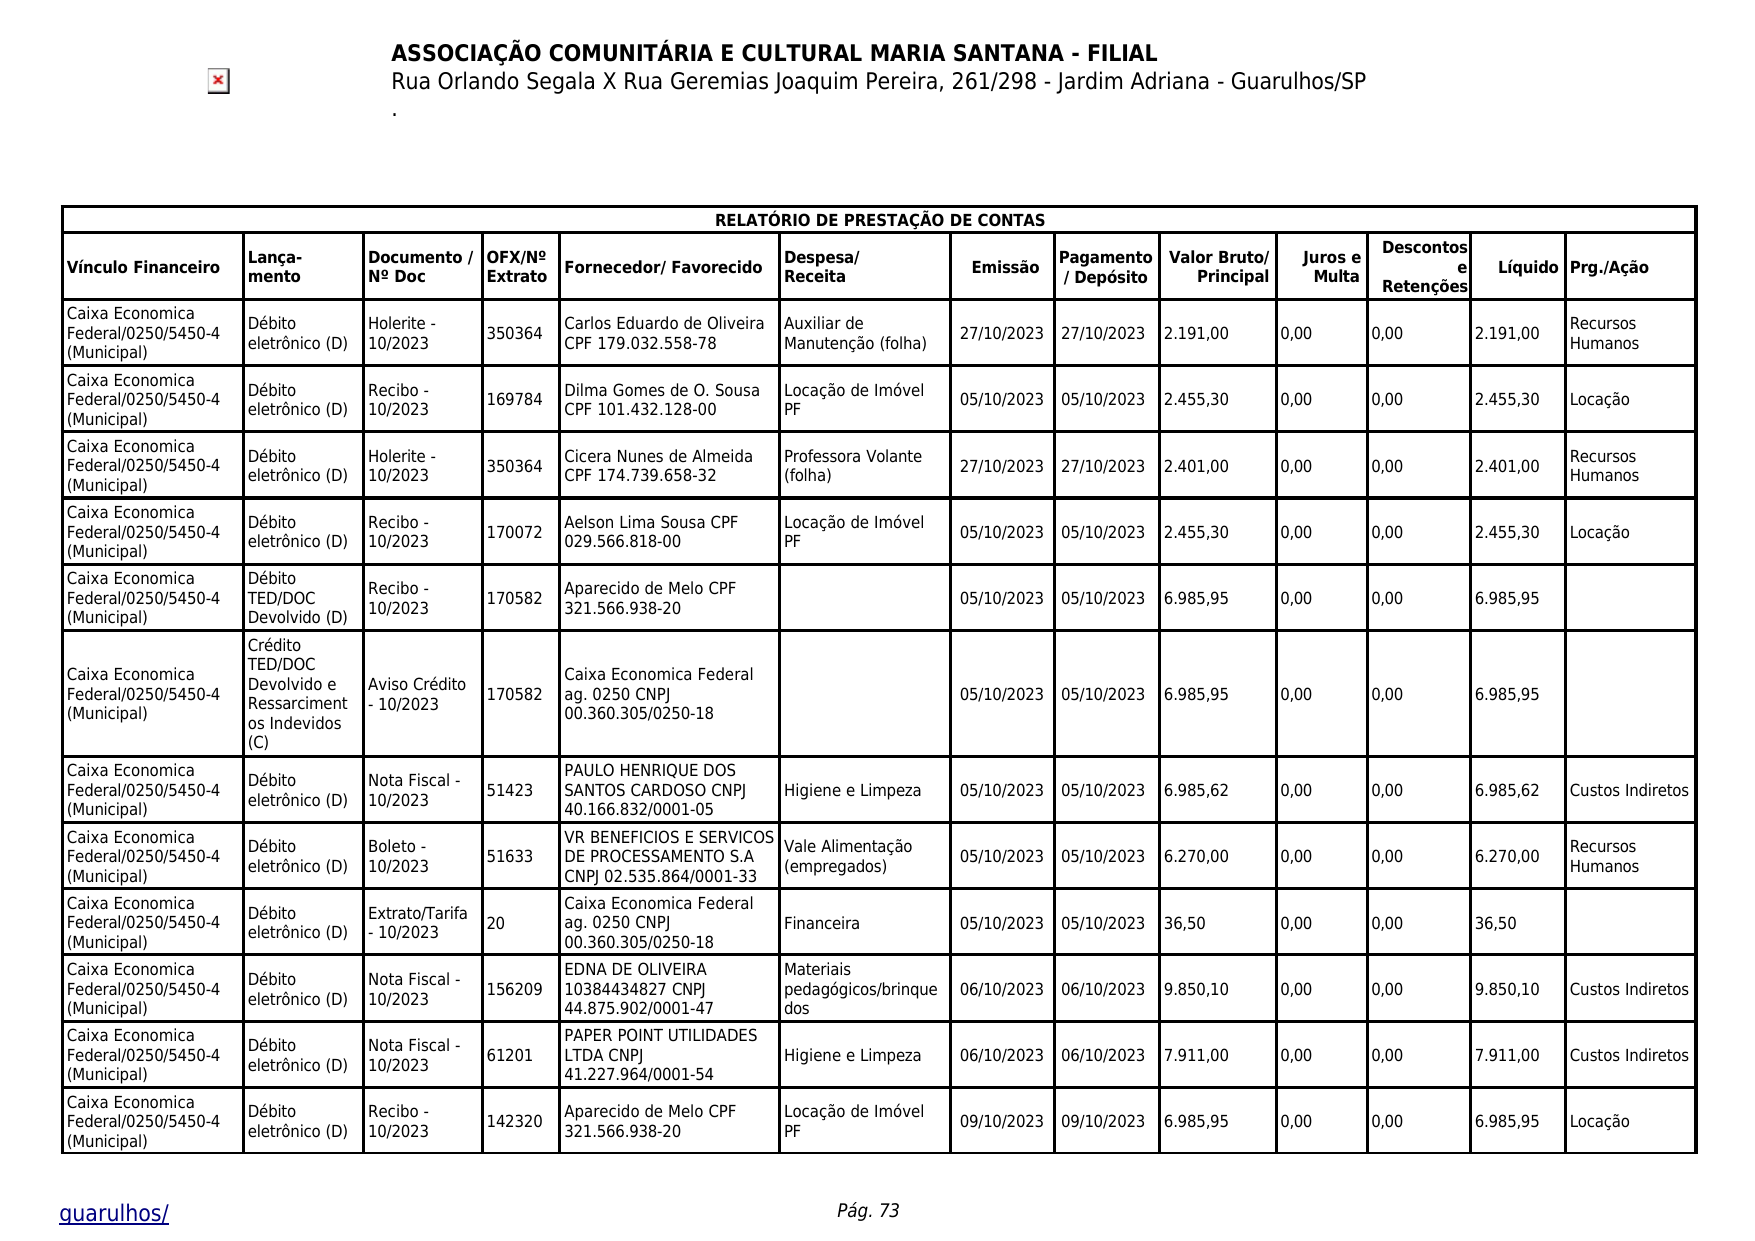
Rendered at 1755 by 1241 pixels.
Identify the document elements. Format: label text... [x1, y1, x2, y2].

table_cell 27/10/2023 [1056, 301, 1158, 364]
table_cell 05/10/2023 [1056, 890, 1158, 953]
table_cell [781, 632, 949, 754]
table_cell Aparecido de Melo CPF 321.566.938-20 [561, 1089, 778, 1152]
table_cell EDNA DE OLIVEIRA 10384434827 CNPJ 44.875.902/0001-47 [561, 956, 778, 1019]
table_cell 09/10/2023 [952, 1089, 1053, 1152]
table_cell 0,00 [1369, 1023, 1469, 1086]
table_cell 6.985,95 [1161, 632, 1275, 754]
table_cell Caixa Economica Federal/0250/5450-4 (Municipal) [64, 367, 242, 430]
table_cell 05/10/2023 [952, 566, 1053, 629]
table_cell Aviso Crédito - 10/2023 [365, 632, 481, 754]
table_cell [1567, 566, 1694, 629]
table_cell Caixa Economica Federal/0250/5450-4 (Municipal) [64, 956, 242, 1019]
table_cell 0,00 [1278, 301, 1366, 364]
table_cell Aelson Lima Sousa CPF 029.566.818-00 [561, 500, 778, 563]
table_cell 6.985,95 [1472, 1089, 1564, 1152]
table_cell PAPER POINT UTILIDADES LTDA CNPJ 41.227.964/0001-54 [561, 1023, 778, 1086]
table_cell 170582 [484, 566, 558, 629]
table_cell Caixa Economica Federal/0250/5450-4 (Municipal) [64, 566, 242, 629]
table_cell Caixa Economica Federal/0250/5450-4 (Municipal) [64, 758, 242, 821]
table_cell Juros e Multa [1278, 234, 1366, 298]
table_cell 0,00 [1369, 367, 1469, 430]
table_cell Custos Indiretos [1567, 1023, 1694, 1086]
table_cell Caixa Economica Federal/0250/5450-4 (Municipal) [64, 301, 242, 364]
table_cell 0,00 [1278, 890, 1366, 953]
table_cell 170072 [484, 500, 558, 563]
table_cell 0,00 [1278, 632, 1366, 754]
table_cell 0,00 [1369, 956, 1469, 1019]
table_cell 170582 [484, 632, 558, 754]
table_cell Cicera Nunes de Almeida CPF 174.739.658-32 [561, 433, 778, 496]
table_cell Documento / Nº Doc [365, 234, 481, 298]
table_cell Caixa Economica Federal/0250/5450-4 (Municipal) [64, 1089, 242, 1152]
table_cell Caixa Economica Federal/0250/5450-4 (Municipal) [64, 500, 242, 563]
table_cell Nota Fiscal - 10/2023 [365, 758, 481, 821]
table_cell Recursos Humanos [1567, 824, 1694, 887]
table_cell 2.401,00 [1161, 433, 1275, 496]
table_cell Caixa Economica Federal ag. 0250 CNPJ 00.360.305/0250-18 [561, 632, 778, 754]
table_cell Débito eletrônico (D) [245, 956, 362, 1019]
table_cell Recursos Humanos [1567, 301, 1694, 364]
table_cell 0,00 [1369, 890, 1469, 953]
table_cell 0,00 [1278, 758, 1366, 821]
table_cell 06/10/2023 [1056, 956, 1158, 1019]
table_cell 6.985,62 [1161, 758, 1275, 821]
table_cell Recibo - 10/2023 [365, 1089, 481, 1152]
table_cell 2.455,30 [1472, 367, 1564, 430]
table_cell Locação de Imóvel PF [781, 367, 949, 430]
table_cell 7.911,00 [1472, 1023, 1564, 1086]
table_cell Locação de Imóvel PF [781, 1089, 949, 1152]
table_cell Débito eletrônico (D) [245, 1023, 362, 1086]
table_cell Recursos Humanos [1567, 433, 1694, 496]
table_cell 6.985,95 [1472, 566, 1564, 629]
table_cell 350364 [484, 433, 558, 496]
table_cell Caixa Economica Federal ag. 0250 CNPJ 00.360.305/0250-18 [561, 890, 778, 953]
table_cell Locação [1567, 500, 1694, 563]
table_cell 05/10/2023 [952, 890, 1053, 953]
table_cell 05/10/2023 [952, 758, 1053, 821]
table_cell Pagamento / Depósito [1056, 234, 1158, 298]
table_cell Crédito TED/DOC Devolvido e Ressarciment os Indevidos (C) [245, 632, 362, 754]
table_cell Financeira [781, 890, 949, 953]
table_cell OFX/Nº Extrato [484, 234, 558, 298]
table_cell 6.985,95 [1161, 1089, 1275, 1152]
table_cell Caixa Economica Federal/0250/5450-4 (Municipal) [64, 890, 242, 953]
table_cell 06/10/2023 [1056, 1023, 1158, 1086]
table_cell Caixa Economica Federal/0250/5450-4 (Municipal) [64, 632, 242, 754]
table_cell PAULO HENRIQUE DOS SANTOS CARDOSO CNPJ 40.166.832/0001-05 [561, 758, 778, 821]
table_cell 350364 [484, 301, 558, 364]
table_cell 6.985,62 [1472, 758, 1564, 821]
table_cell 0,00 [1278, 433, 1366, 496]
table_cell Prg./Ação [1567, 234, 1694, 298]
table_cell 05/10/2023 [1056, 500, 1158, 563]
table_cell 2.191,00 [1472, 301, 1564, 364]
table_cell 06/10/2023 [952, 1023, 1053, 1086]
table_cell 0,00 [1278, 956, 1366, 1019]
table_cell 156209 [484, 956, 558, 1019]
table_cell Despesa/ Receita [781, 234, 949, 298]
table_cell Higiene e Limpeza [781, 758, 949, 821]
table_cell 2.455,30 [1161, 367, 1275, 430]
table_cell Débito eletrônico (D) [245, 758, 362, 821]
table_cell Líquido [1472, 234, 1564, 298]
table_cell Vínculo Financeiro [64, 234, 242, 298]
table_cell 0,00 [1369, 824, 1469, 887]
table_cell Custos Indiretos [1567, 956, 1694, 1019]
table_cell 05/10/2023 [1056, 632, 1158, 754]
table_cell Débito eletrônico (D) [245, 1089, 362, 1152]
table_cell 05/10/2023 [952, 632, 1053, 754]
table_cell Débito eletrônico (D) [245, 367, 362, 430]
table_cell 05/10/2023 [952, 500, 1053, 563]
table_cell [781, 566, 949, 629]
table_cell Professora Volante (folha) [781, 433, 949, 496]
table_cell Caixa Economica Federal/0250/5450-4 (Municipal) [64, 824, 242, 887]
table_cell 2.401,00 [1472, 433, 1564, 496]
table_cell Fornecedor/ Favorecido [561, 234, 778, 298]
table_cell Débito eletrônico (D) [245, 433, 362, 496]
table_cell Lança- mento [245, 234, 362, 298]
table_cell Dilma Gomes de O. Sousa CPF 101.432.128-00 [561, 367, 778, 430]
table_cell Custos Indiretos [1567, 758, 1694, 821]
table_cell 27/10/2023 [952, 433, 1053, 496]
table_cell 36,50 [1161, 890, 1275, 953]
table_cell 27/10/2023 [1056, 433, 1158, 496]
table_cell Débito eletrônico (D) [245, 824, 362, 887]
table_cell Locação de Imóvel PF [781, 500, 949, 563]
table_cell Recibo - 10/2023 [365, 367, 481, 430]
table_cell 61201 [484, 1023, 558, 1086]
table_cell Descontos e Retenções [1369, 234, 1469, 298]
table_cell 0,00 [1369, 433, 1469, 496]
table_cell Recibo - 10/2023 [365, 566, 481, 629]
table_cell 0,00 [1369, 1089, 1469, 1152]
table_cell 169784 [484, 367, 558, 430]
table_cell Nota Fiscal - 10/2023 [365, 956, 481, 1019]
table_cell 0,00 [1278, 824, 1366, 887]
table_cell 6.985,95 [1472, 632, 1564, 754]
table_cell 36,50 [1472, 890, 1564, 953]
table_cell Débito eletrônico (D) [245, 301, 362, 364]
table_cell 2.191,00 [1161, 301, 1275, 364]
table_cell Holerite - 10/2023 [365, 301, 481, 364]
table_cell 05/10/2023 [952, 367, 1053, 430]
table_cell 06/10/2023 [952, 956, 1053, 1019]
table_cell 2.455,30 [1161, 500, 1275, 563]
table_cell 51633 [484, 824, 558, 887]
table_cell 142320 [484, 1089, 558, 1152]
table_header RELATÓRIO DE PRESTAÇÃO DE CONTAS [64, 208, 1694, 231]
table_cell Emissão [952, 234, 1053, 298]
table_cell Nota Fiscal - 10/2023 [365, 1023, 481, 1086]
table_cell 0,00 [1278, 1089, 1366, 1152]
table_cell Caixa Economica Federal/0250/5450-4 (Municipal) [64, 433, 242, 496]
table_cell Boleto - 10/2023 [365, 824, 481, 887]
table_cell Higiene e Limpeza [781, 1023, 949, 1086]
table_cell 9.850,10 [1472, 956, 1564, 1019]
table_cell 0,00 [1369, 301, 1469, 364]
table_cell Extrato/Tarifa - 10/2023 [365, 890, 481, 953]
table_cell [1567, 632, 1694, 754]
table_cell 09/10/2023 [1056, 1089, 1158, 1152]
table_cell Caixa Economica Federal/0250/5450-4 (Municipal) [64, 1023, 242, 1086]
table_cell 6.270,00 [1472, 824, 1564, 887]
table_cell 05/10/2023 [952, 824, 1053, 887]
table_cell Carlos Eduardo de Oliveira CPF 179.032.558-78 [561, 301, 778, 364]
table_cell Recibo - 10/2023 [365, 500, 481, 563]
table_cell 20 [484, 890, 558, 953]
table_cell 05/10/2023 [1056, 758, 1158, 821]
table_cell 0,00 [1278, 1023, 1366, 1086]
table_cell Débito TED/DOC Devolvido (D) [245, 566, 362, 629]
table_cell 6.985,95 [1161, 566, 1275, 629]
table_cell Aparecido de Melo CPF 321.566.938-20 [561, 566, 778, 629]
table_cell [1567, 890, 1694, 953]
table_cell 0,00 [1278, 367, 1366, 430]
table_cell 05/10/2023 [1056, 367, 1158, 430]
table_cell 05/10/2023 [1056, 824, 1158, 887]
table_cell Holerite - 10/2023 [365, 433, 481, 496]
table_cell 51423 [484, 758, 558, 821]
table_cell Valor Bruto/ Principal [1161, 234, 1275, 298]
table_cell 0,00 [1278, 566, 1366, 629]
table_cell Locação [1567, 367, 1694, 430]
table_cell Auxiliar de Manutenção (folha) [781, 301, 949, 364]
table_cell 7.911,00 [1161, 1023, 1275, 1086]
table_cell 0,00 [1278, 500, 1366, 563]
table_cell 0,00 [1369, 758, 1469, 821]
table_cell Materiais pedagógicos/brinque dos [781, 956, 949, 1019]
table_cell 0,00 [1369, 566, 1469, 629]
table_cell 0,00 [1369, 500, 1469, 563]
table_cell 27/10/2023 [952, 301, 1053, 364]
table_cell Vale Alimentação (empregados) [781, 824, 949, 887]
table_cell 6.270,00 [1161, 824, 1275, 887]
table_cell Débito eletrônico (D) [245, 500, 362, 563]
table_cell VR BENEFICIOS E SERVICOS DE PROCESSAMENTO S.A CNPJ 02.535.864/0001-33 [561, 824, 778, 887]
table_cell 9.850,10 [1161, 956, 1275, 1019]
table_cell 2.455,30 [1472, 500, 1564, 563]
table_cell Locação [1567, 1089, 1694, 1152]
table_cell 0,00 [1369, 632, 1469, 754]
table_cell Débito eletrônico (D) [245, 890, 362, 953]
table_cell 05/10/2023 [1056, 566, 1158, 629]
